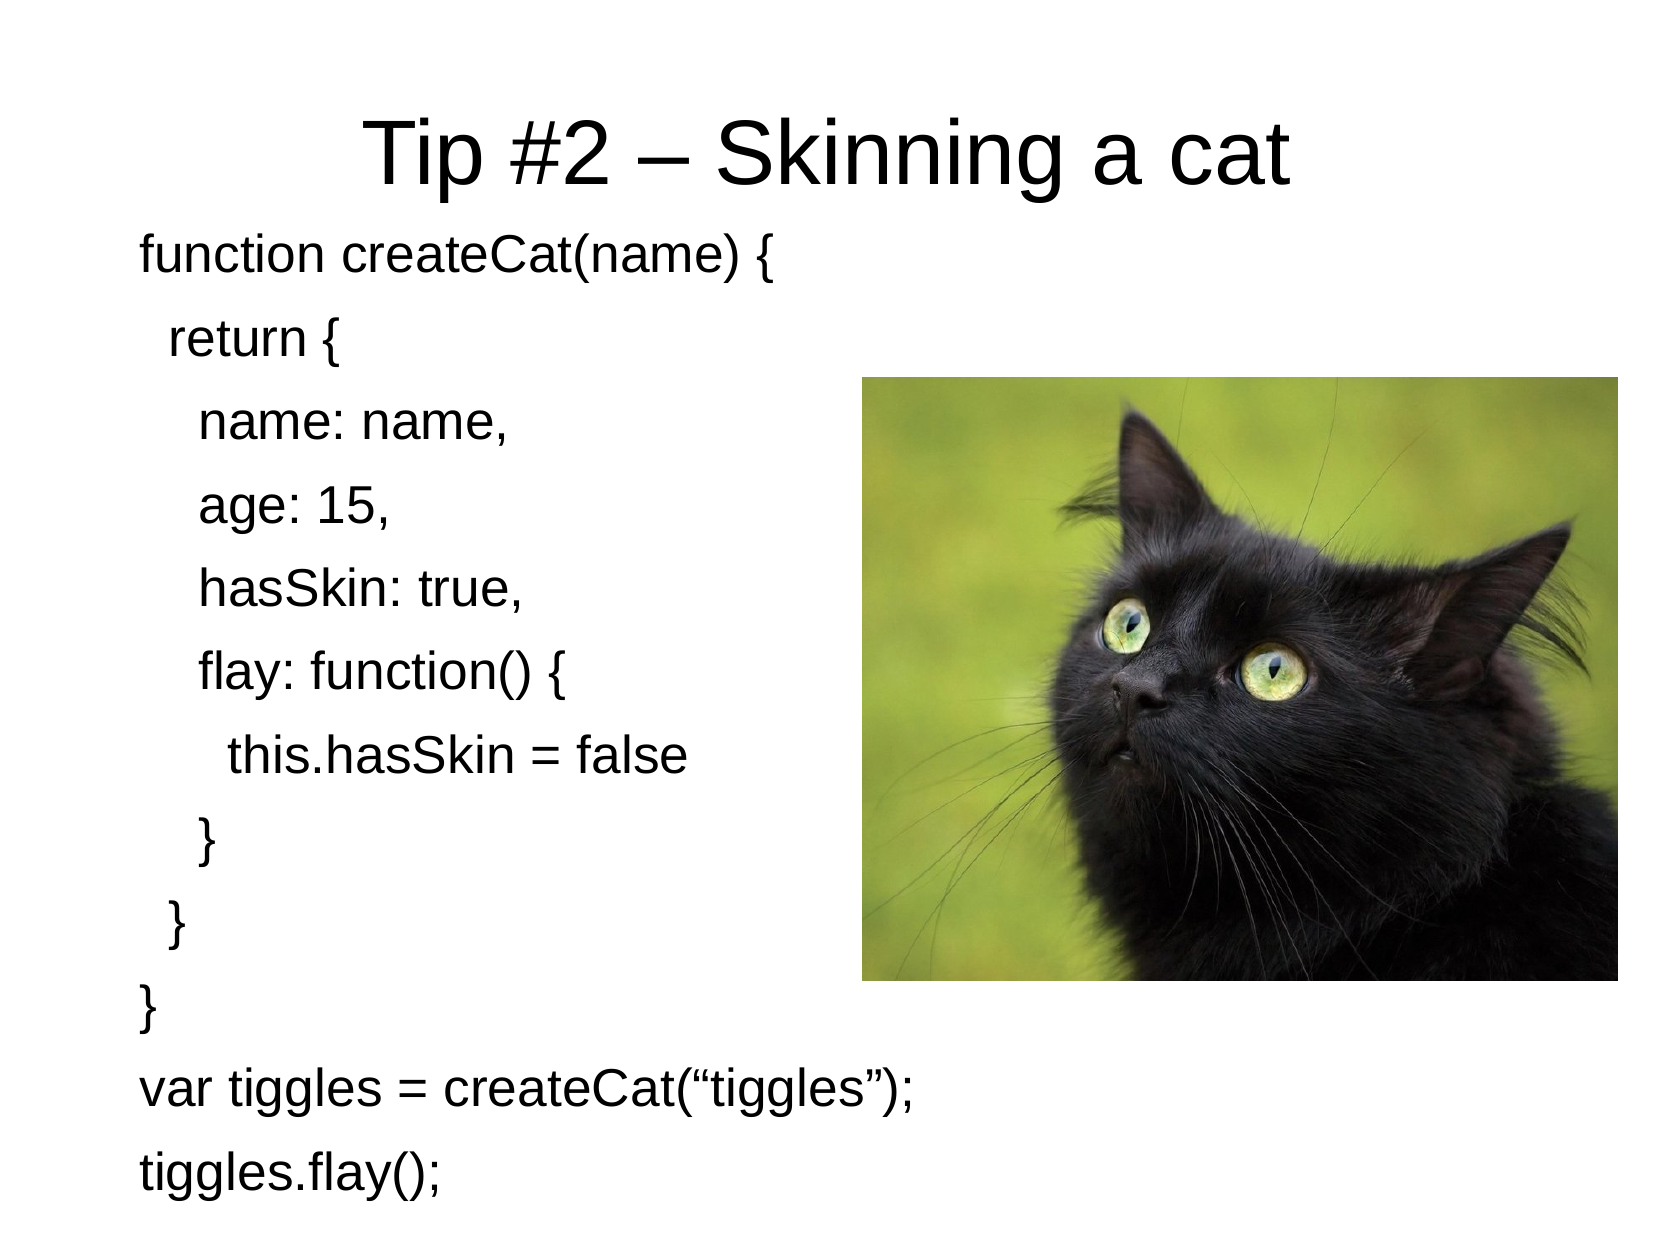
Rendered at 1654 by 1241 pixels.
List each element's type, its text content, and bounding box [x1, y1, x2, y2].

title Tip #2 – Skinning a cat [82, 49, 1571, 257]
picture [862, 377, 1618, 981]
list function createCat(name) { return { name: name, age: 15, hasSkin: true, flay: function() { this.hasSkin = false } } } var tiggles = createCat(“tiggles”); tiggles.flay(); [82, 224, 1538, 1205]
